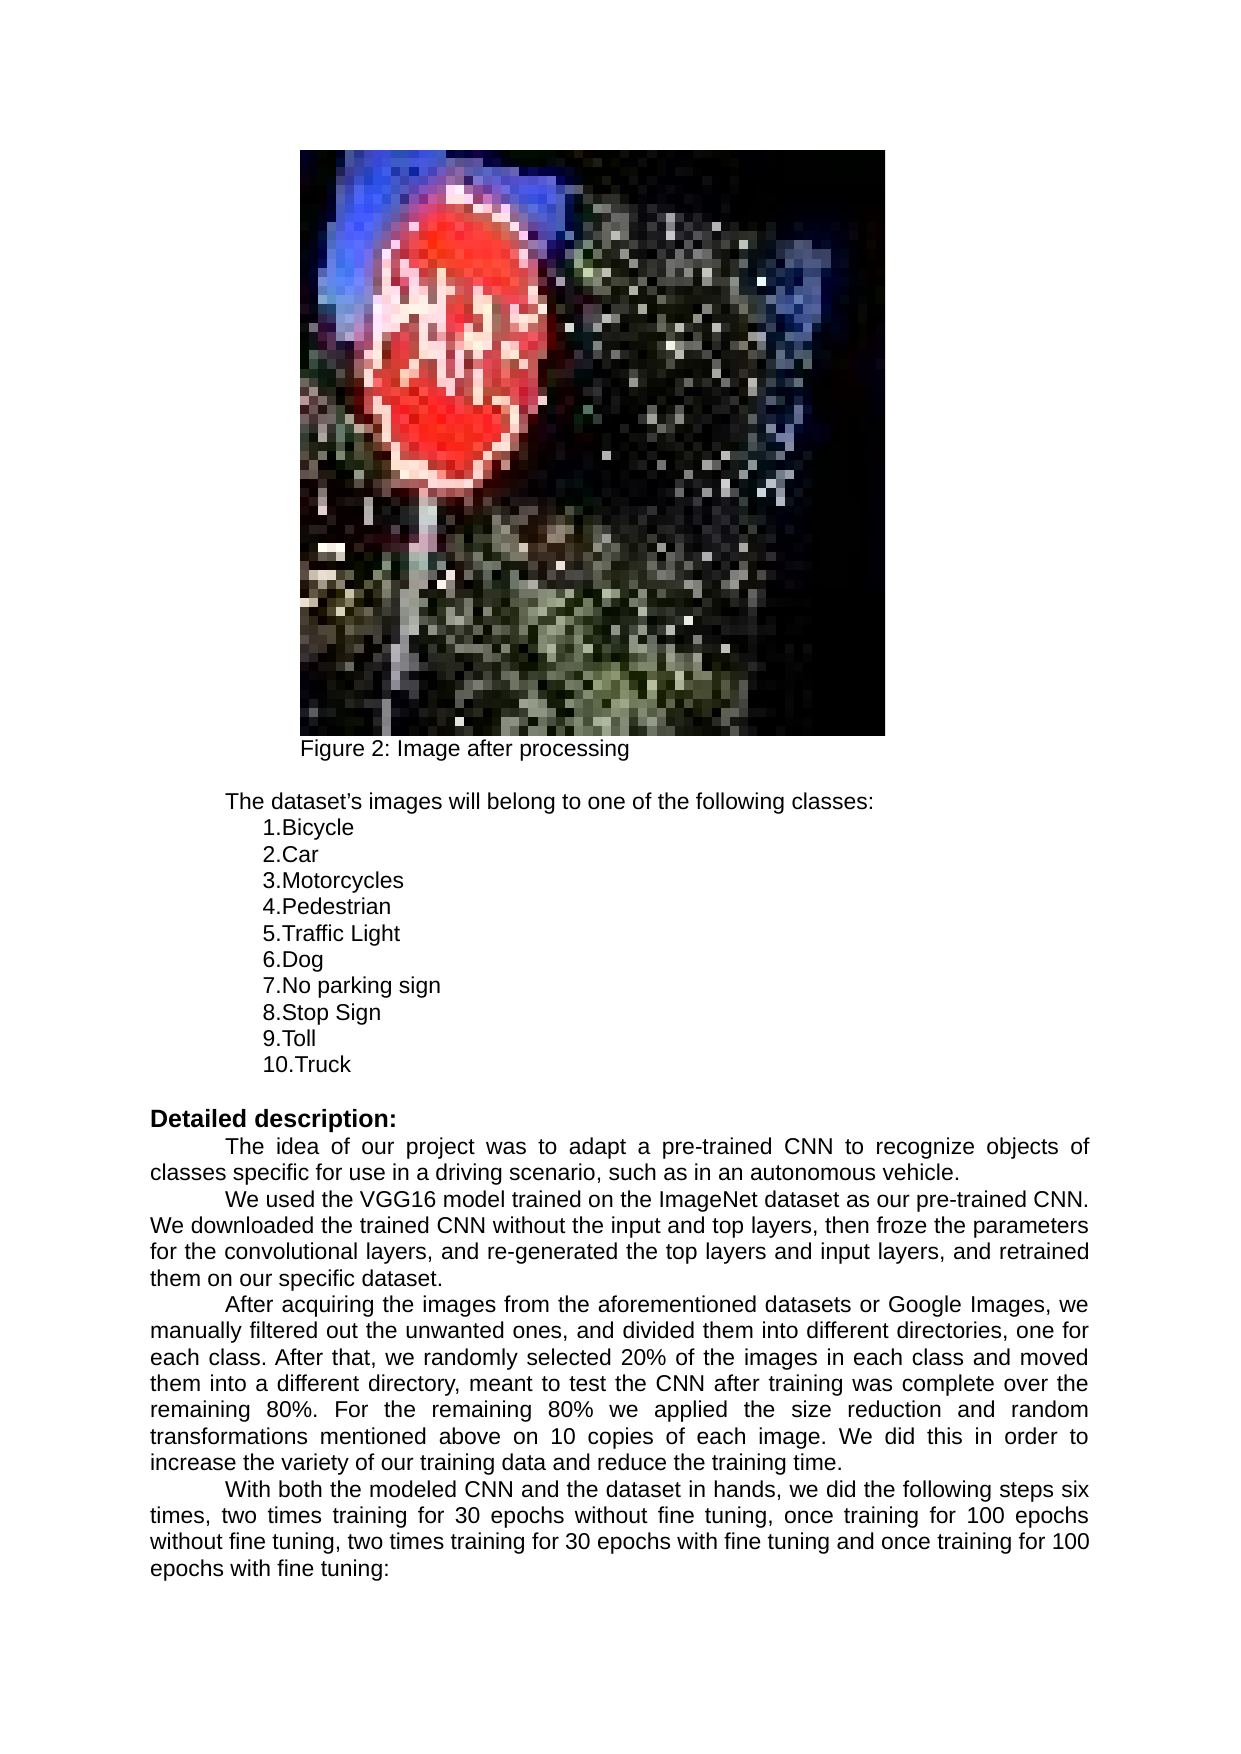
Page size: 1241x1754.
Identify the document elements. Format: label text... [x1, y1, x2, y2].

text We used the VGG16 model trained on the ImageNet dataset as our pre-trained CNN. We downloaded the trained CNN without the input and top layers, then froze the parameters for the convolutional layers, and re-generated the top layers and input layers, and retrained them on our specific dataset. [150, 1186, 1090, 1291]
list Toll [262, 1025, 1090, 1051]
list Truck [262, 1051, 1090, 1078]
list Motorcycles [262, 867, 1090, 893]
text With both the modeled CNN and the dataset in hands, we did the following steps six times, two times training for 30 epochs without fine tuning, once training for 100 epochs without fine tuning, two times training for 30 epochs with fine tuning and once training for 100 epochs with fine tuning: [150, 1476, 1090, 1581]
text The dataset’s images will belong to one of the following classes: [150, 788, 1090, 814]
list No parking sign [262, 972, 1090, 999]
text The idea of our project was to adapt a pre-trained CNN to recognize objects of classes specific for use in a driving scenario, such as in an autonomous vehicle. [150, 1133, 1090, 1186]
list Car [262, 841, 1090, 867]
list Bicycle [262, 814, 1090, 841]
text Detailed description: [150, 1104, 1090, 1133]
list Dog [262, 946, 1090, 972]
list Pedestrian [262, 893, 1090, 920]
text Figure 2: Image after processing [225, 735, 1090, 762]
list Stop Sign [262, 999, 1090, 1025]
list Traffic Light [262, 920, 1090, 946]
text After acquiring the images from the aforementioned datasets or Google Images, we manually filtered out the unwanted ones, and divided them into different directories, one for each class. After that, we randomly selected 20% of the images in each class and moved them into a different directory, meant to test the CNN after training was complete over the remaining 80%. For the remaining 80% we applied the size reduction and random transformations mentioned above on 10 copies of each image. We did this in order to increase the variety of our training data and reduce the training time. [150, 1291, 1090, 1476]
